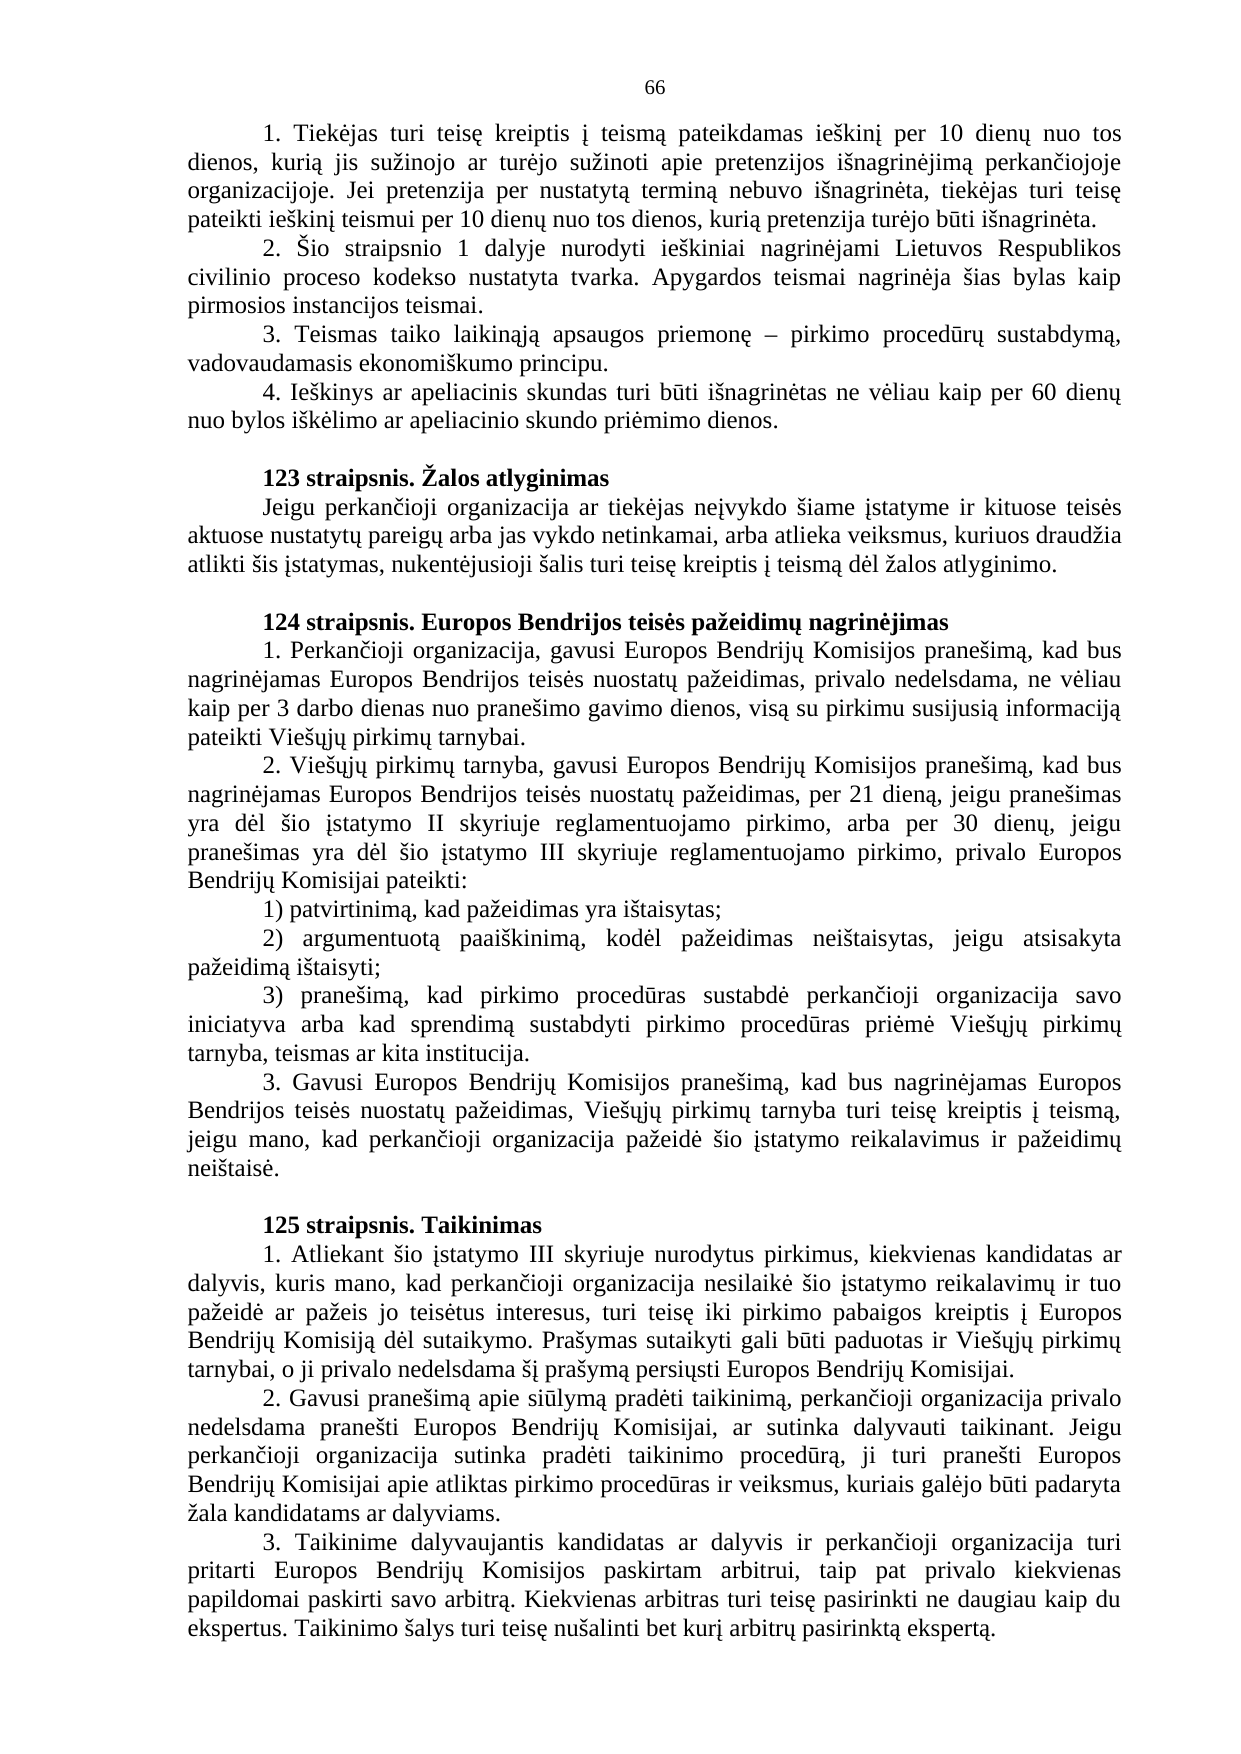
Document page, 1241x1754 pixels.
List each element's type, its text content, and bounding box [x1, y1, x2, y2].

text 124 straipsnis. Europos Bendrijos teisės pažeidimų nagrinėjimas [187, 607, 1122, 636]
text 125 straipsnis. Taikinimas [187, 1211, 1122, 1239]
text 2. Šio straipsnio 1 dalyje nurodyti ieškiniai nagrinėjami Lietuvos Respublikos civilinio proceso kodekso nustatyta tvarka. Apygardos teismai nagrinėja šias bylas kaip pirmosios instancijos teismai. [187, 233, 1122, 319]
text 3. Gavusi Europos Bendrijų Komisijos pranešimą, kad bus nagrinėjamas Europos Bendrijos teisės nuostatų pažeidimas, Viešųjų pirkimų tarnyba turi teisę kreiptis į teismą, jeigu mano, kad perkančioji organizacija pažeidė šio įstatymo reikalavimus ir pažeidimų neištaisė. [187, 1067, 1122, 1182]
text 1) patvirtinimą, kad pažeidimas yra ištaisytas; [187, 894, 1122, 923]
text 1. Atliekant šio įstatymo III skyriuje nurodytus pirkimus, kiekvienas kandidatas ar dalyvis, kuris mano, kad perkančioji organizacija nesilaikė šio įstatymo reikalavimų ir tuo pažeidė ar pažeis jo teisėtus interesus, turi teisę iki pirkimo pabaigos kreiptis į Europos Bendrijų Komisiją dėl sutaikymo. Prašymas sutaikyti gali būti paduotas ir Viešųjų pirkimų tarnybai, o ji privalo nedelsdama šį prašymą persiųsti Europos Bendrijų Komisijai. [187, 1239, 1122, 1383]
text 3. Teismas taiko laikinąją apsaugos priemonę – pirkimo procedūrų sustabdymą, vadovaudamasis ekonomiškumo principu. [187, 319, 1122, 377]
text 3) pranešimą, kad pirkimo procedūras sustabdė perkančioji organizacija savo iniciatyva arba kad sprendimą sustabdyti pirkimo procedūras priėmė Viešųjų pirkimų tarnyba, teismas ar kita institucija. [187, 981, 1122, 1067]
text 3. Taikinime dalyvaujantis kandidatas ar dalyvis ir perkančioji organizacija turi pritarti Europos Bendrijų Komisijos paskirtam arbitrui, taip pat privalo kiekvienas papildomai paskirti savo arbitrą. Kiekvienas arbitras turi teisę pasirinkti ne daugiau kaip du ekspertus. Taikinimo šalys turi teisę nušalinti bet kurį arbitrų pasirinktą ekspertą. [187, 1527, 1122, 1642]
text 1. Tiekėjas turi teisę kreiptis į teismą pateikdamas ieškinį per 10 dienų nuo tos dienos, kurią jis sužinojo ar turėjo sužinoti apie pretenzijos išnagrinėjimą perkančiojoje organizacijoje. Jei pretenzija per nustatytą terminą nebuvo išnagrinėta, tiekėjas turi teisę pateikti ieškinį teismui per 10 dienų nuo tos dienos, kurią pretenzija turėjo būti išnagrinėta. [187, 118, 1122, 233]
text 123 straipsnis. Žalos atlyginimas [187, 463, 1122, 492]
text Jeigu perkančioji organizacija ar tiekėjas neįvykdo šiame įstatyme ir kituose teisės aktuose nustatytų pareigų arba jas vykdo netinkamai, arba atlieka veiksmus, kuriuos draudžia atlikti šis įstatymas, nukentėjusioji šalis turi teisę kreiptis į teismą dėl žalos atlyginimo. [187, 492, 1122, 578]
text 4. Ieškinys ar apeliacinis skundas turi būti išnagrinėtas ne vėliau kaip per 60 dienų nuo bylos iškėlimo ar apeliacinio skundo priėmimo dienos. [187, 377, 1122, 434]
text 2. Viešųjų pirkimų tarnyba, gavusi Europos Bendrijų Komisijos pranešimą, kad bus nagrinėjamas Europos Bendrijos teisės nuostatų pažeidimas, per 21 dieną, jeigu pranešimas yra dėl šio įstatymo II skyriuje reglamentuojamo pirkimo, arba per 30 dienų, jeigu pranešimas yra dėl šio įstatymo III skyriuje reglamentuojamo pirkimo, privalo Europos Bendrijų Komisijai pateikti: [187, 751, 1122, 894]
text 2. Gavusi pranešimą apie siūlymą pradėti taikinimą, perkančioji organizacija privalo nedelsdama pranešti Europos Bendrijų Komisijai, ar sutinka dalyvauti taikinant. Jeigu perkančioji organizacija sutinka pradėti taikinimo procedūrą, ji turi pranešti Europos Bendrijų Komisijai apie atliktas pirkimo procedūras ir veiksmus, kuriais galėjo būti padaryta žala kandidatams ar dalyviams. [187, 1383, 1122, 1527]
text 2) argumentuotą paaiškinimą, kodėl pažeidimas neištaisytas, jeigu atsisakyta pažeidimą ištaisyti; [187, 923, 1122, 981]
text 1. Perkančioji organizacija, gavusi Europos Bendrijų Komisijos pranešimą, kad bus nagrinėjamas Europos Bendrijos teisės nuostatų pažeidimas, privalo nedelsdama, ne vėliau kaip per 3 darbo dienas nuo pranešimo gavimo dienos, visą su pirkimu susijusią informaciją pateikti Viešųjų pirkimų tarnybai. [187, 636, 1122, 751]
